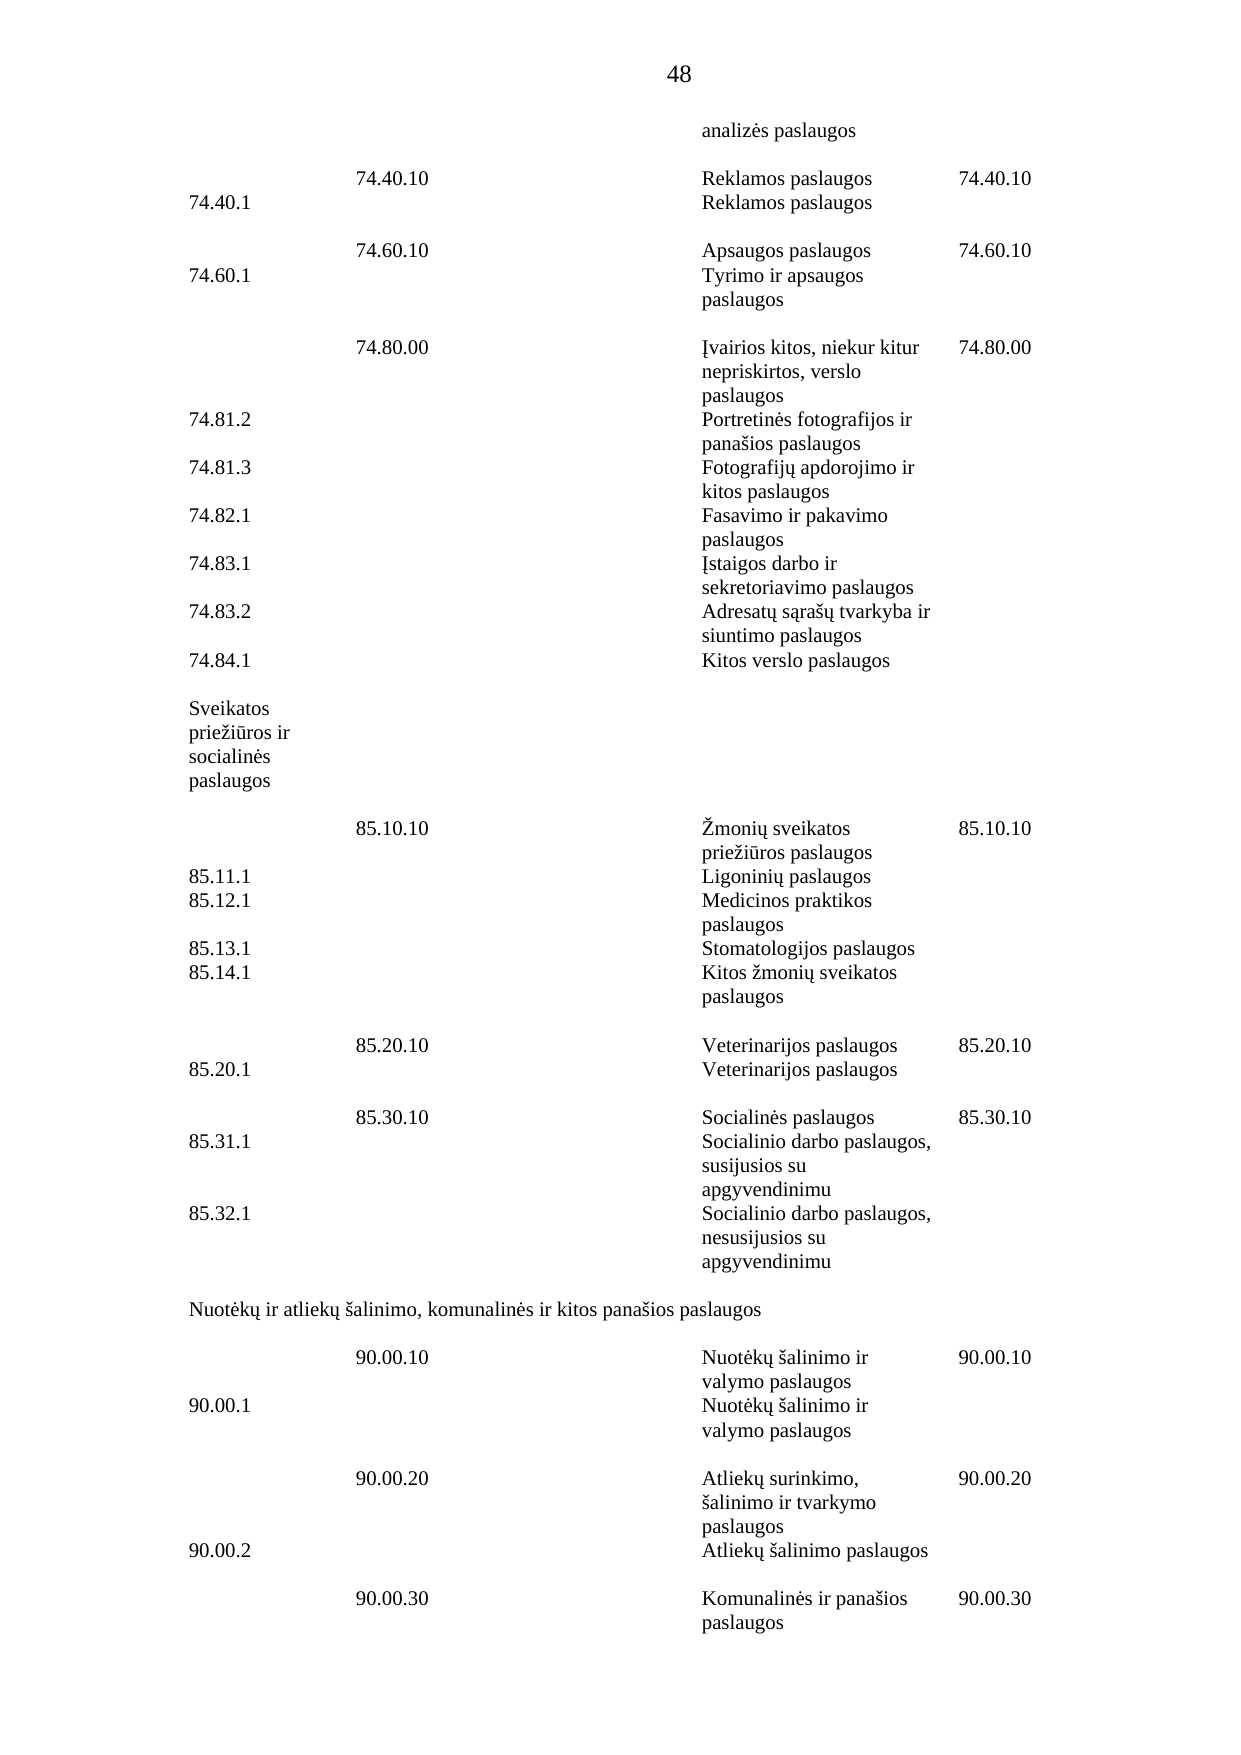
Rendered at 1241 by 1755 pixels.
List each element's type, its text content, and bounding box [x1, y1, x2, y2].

table_cell 74.83.1 [177, 551, 344, 599]
table_cell [947, 960, 1204, 1008]
table_cell [947, 792, 1204, 816]
table_cell 90.00.2 [177, 1538, 344, 1562]
table_cell [690, 696, 947, 792]
table_cell [947, 936, 1204, 960]
table_cell Ligoninių paslaugos [690, 864, 947, 888]
table_cell analizės paslaugos [690, 118, 947, 142]
table_cell [344, 864, 690, 888]
table_cell [947, 888, 1204, 936]
table_cell [344, 455, 690, 503]
table_cell Reklamos paslaugos [690, 166, 947, 190]
table_cell 90.00.10 [947, 1345, 1204, 1393]
table_cell [344, 936, 690, 960]
table_cell [947, 1129, 1204, 1201]
table_cell Įvairios kitos, niekur kitur nepriskirtos, verslo paslaugos [690, 335, 947, 407]
table_cell [177, 142, 344, 166]
table_cell [947, 190, 1204, 214]
table_cell [344, 118, 690, 142]
table_cell [177, 816, 344, 864]
table_cell [344, 142, 690, 166]
table_cell [344, 599, 690, 647]
table_cell [947, 1081, 1204, 1105]
table_cell [344, 960, 690, 1008]
table_cell [947, 214, 1204, 238]
table_cell [177, 1466, 344, 1538]
table_cell [344, 792, 690, 816]
table_cell 85.10.10 [947, 816, 1204, 864]
table_cell [344, 190, 690, 214]
table_cell 85.20.10 [344, 1033, 690, 1057]
table_cell [344, 263, 690, 311]
table_cell Kitos žmonių sveikatos paslaugos [690, 960, 947, 1008]
table_cell Socialinio darbo paslaugos, susijusios su apgyvendinimu [690, 1129, 947, 1201]
table_cell Atliekų šalinimo paslaugos [690, 1538, 947, 1562]
table_cell [690, 1273, 947, 1297]
table_cell [947, 311, 1204, 335]
table_cell 74.60.10 [344, 239, 690, 262]
table_cell [947, 1442, 1204, 1466]
table_cell 90.00.20 [947, 1466, 1204, 1538]
table_cell [177, 1321, 344, 1345]
table_cell 74.80.00 [344, 335, 690, 407]
table_cell 74.40.10 [947, 166, 1204, 190]
table_cell [947, 1562, 1204, 1586]
table_cell [344, 648, 690, 672]
table_cell [344, 1009, 690, 1032]
table_cell [690, 142, 947, 166]
table_cell [344, 1081, 690, 1105]
table_cell [177, 1562, 344, 1586]
table_cell [177, 1009, 344, 1032]
table_cell 74.81.2 [177, 407, 344, 455]
table_cell [947, 1057, 1204, 1081]
table_cell Žmonių sveikatos priežiūros paslaugos [690, 816, 947, 864]
table_cell Veterinarijos paslaugos [690, 1057, 947, 1081]
table_cell Socialinės paslaugos [690, 1105, 947, 1129]
table_cell Socialinio darbo paslaugos, nesusijusios su apgyvendinimu [690, 1201, 947, 1273]
table_cell [947, 648, 1204, 672]
table_cell [344, 1562, 690, 1586]
table_cell [344, 311, 690, 335]
table_cell [177, 1586, 344, 1634]
table_cell [344, 551, 690, 599]
table_cell 90.00.1 [177, 1394, 344, 1442]
table_cell Medicinos praktikos paslaugos [690, 888, 947, 936]
table_cell [947, 696, 1204, 792]
table_cell [947, 1273, 1204, 1297]
table_cell 74.80.00 [947, 335, 1204, 407]
table_cell [690, 1081, 947, 1105]
table_cell [344, 1442, 690, 1466]
table_cell [344, 696, 690, 792]
table_cell 85.10.10 [344, 816, 690, 864]
table_cell 74.82.1 [177, 503, 344, 551]
table_cell 85.14.1 [177, 960, 344, 1008]
table_cell 85.11.1 [177, 864, 344, 888]
table_cell [177, 1081, 344, 1105]
table_cell [947, 263, 1204, 311]
table_cell Sveikatos priežiūros ir socialinės paslaugos [177, 696, 344, 792]
table_cell Nuotėkų šalinimo ir valymo paslaugos [690, 1394, 947, 1442]
table_cell [690, 1009, 947, 1032]
table_cell [690, 1562, 947, 1586]
table_cell Fasavimo ir pakavimo paslaugos [690, 503, 947, 551]
table_cell [344, 1057, 690, 1081]
table_cell [177, 1033, 344, 1057]
table_cell [177, 311, 344, 335]
table_cell Nuotėkų šalinimo ir valymo paslaugos [690, 1345, 947, 1393]
table_cell [947, 455, 1204, 503]
table_cell [177, 1442, 344, 1466]
table_cell [344, 1538, 690, 1562]
table_cell [947, 1538, 1204, 1562]
table_cell [177, 1105, 344, 1129]
table_cell [344, 1273, 690, 1297]
table_cell [344, 672, 690, 696]
table_cell Stomatologijos paslaugos [690, 936, 947, 960]
table_cell [947, 1009, 1204, 1032]
table_cell [177, 166, 344, 190]
table_cell 85.30.10 [344, 1105, 690, 1129]
table_cell [177, 792, 344, 816]
table_cell [947, 1321, 1204, 1345]
table_cell Nuotėkų ir atliekų šalinimo, komunalinės ir kitos panašios paslaugos [177, 1297, 1204, 1321]
table_cell 74.40.10 [344, 166, 690, 190]
table_cell 74.83.2 [177, 599, 344, 647]
table_cell Fotografijų apdorojimo ir kitos paslaugos [690, 455, 947, 503]
table_cell Tyrimo ir apsaugos paslaugos [690, 263, 947, 311]
table_cell [947, 864, 1204, 888]
table_cell Kitos verslo paslaugos [690, 648, 947, 672]
table_cell 85.32.1 [177, 1201, 344, 1273]
table_cell 90.00.10 [344, 1345, 690, 1393]
table_cell Komunalinės ir panašios paslaugos [690, 1586, 947, 1634]
table_cell [177, 118, 344, 142]
table_cell Adresatų sąrašų tvarkyba ir siuntimo paslaugos [690, 599, 947, 647]
table_cell [344, 1201, 690, 1273]
table_cell 74.40.1 [177, 190, 344, 214]
table_cell [344, 1394, 690, 1442]
table_cell Veterinarijos paslaugos [690, 1033, 947, 1057]
table_cell 74.81.3 [177, 455, 344, 503]
table_cell [344, 888, 690, 936]
table_cell [947, 551, 1204, 599]
table_cell 85.20.10 [947, 1033, 1204, 1057]
table_cell 90.00.30 [344, 1586, 690, 1634]
table_cell 74.84.1 [177, 648, 344, 672]
table_cell [344, 503, 690, 551]
table_cell 85.30.10 [947, 1105, 1204, 1129]
table_cell [947, 118, 1204, 142]
table_cell [344, 1129, 690, 1201]
table_cell [947, 407, 1204, 455]
table_cell Portretinės fotografijos ir panašios paslaugos [690, 407, 947, 455]
table_cell 74.60.10 [947, 239, 1204, 262]
table_cell [690, 792, 947, 816]
table_cell 85.31.1 [177, 1129, 344, 1201]
table_cell [947, 142, 1204, 166]
table_cell [947, 672, 1204, 696]
table_cell Įstaigos darbo ir sekretoriavimo paslaugos [690, 551, 947, 599]
table_cell Atliekų surinkimo, šalinimo ir tvarkymo paslaugos [690, 1466, 947, 1538]
table_cell Apsaugos paslaugos [690, 239, 947, 262]
table_cell [690, 1442, 947, 1466]
table_cell 85.12.1 [177, 888, 344, 936]
table_cell 85.20.1 [177, 1057, 344, 1081]
table_cell Reklamos paslaugos [690, 190, 947, 214]
table_cell [690, 672, 947, 696]
table_cell 90.00.30 [947, 1586, 1204, 1634]
table_cell [947, 1201, 1204, 1273]
table_cell [344, 407, 690, 455]
table_cell [177, 239, 344, 262]
table_cell [177, 672, 344, 696]
table_cell [947, 503, 1204, 551]
table_cell 85.13.1 [177, 936, 344, 960]
table_cell 74.60.1 [177, 263, 344, 311]
table_cell [344, 1321, 690, 1345]
table_cell [177, 1273, 344, 1297]
table_cell [177, 335, 344, 407]
table_cell [177, 1345, 344, 1393]
table_cell [690, 214, 947, 238]
table_cell [690, 311, 947, 335]
table_cell [690, 1321, 947, 1345]
table_cell [947, 599, 1204, 647]
table_cell [947, 1394, 1204, 1442]
table_cell [344, 214, 690, 238]
table_cell 90.00.20 [344, 1466, 690, 1538]
table_cell [177, 214, 344, 238]
